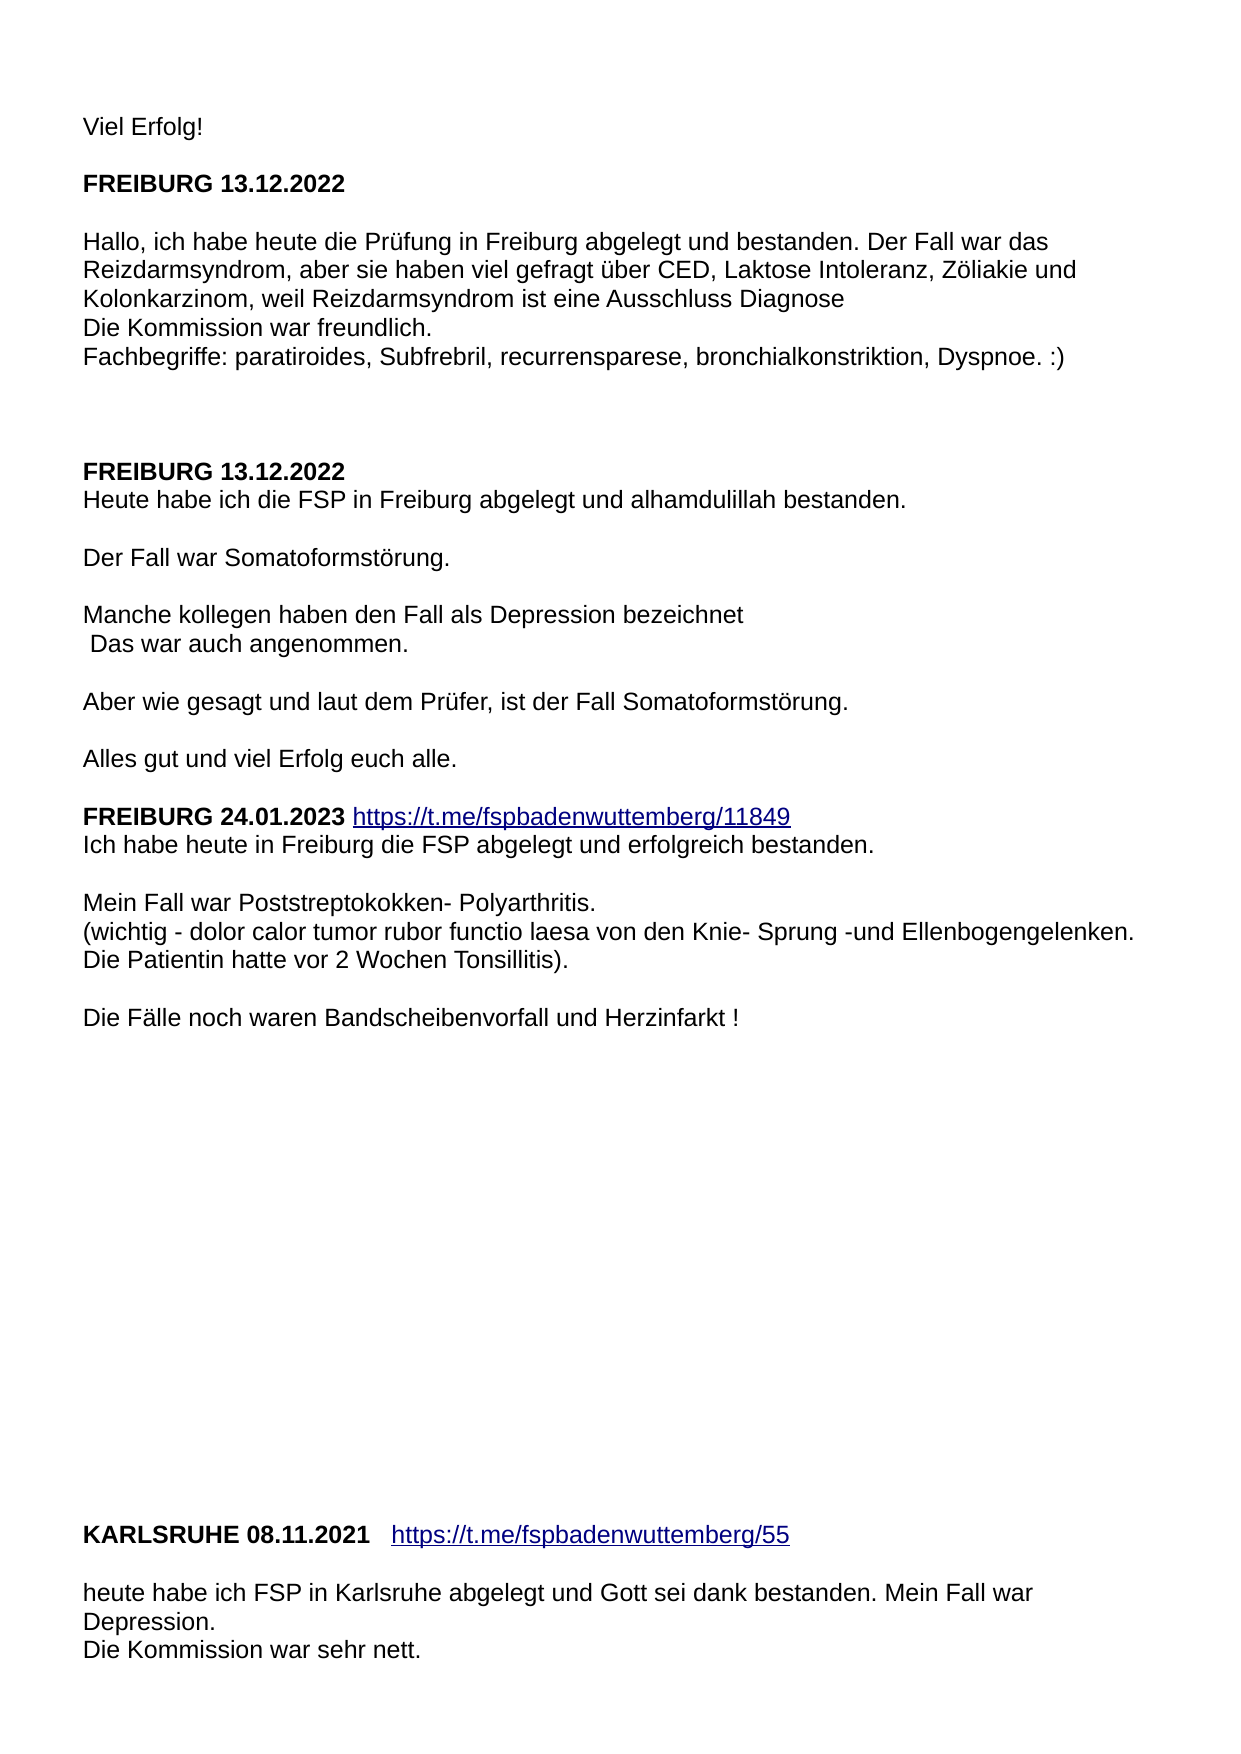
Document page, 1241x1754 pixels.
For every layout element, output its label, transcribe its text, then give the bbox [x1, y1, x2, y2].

text Hallo, ich habe heute die Prüfung in Freiburg abgelegt und bestanden. Der Fall war das Reizdarmsyndrom, aber sie haben viel gefragt über CED, Laktose Intoleranz, Zöliakie und Kolonkarzinom, weil Reizdarmsyndrom ist eine Ausschluss Diagnose [83, 226, 1157, 313]
text Alles gut und viel Erfolg euch alle. [83, 744, 1157, 773]
text Manche kollegen haben den Fall als Depression bezeichnet [83, 600, 1157, 629]
text FREIBURG 13.12.2022 [83, 456, 1157, 485]
text Die Kommission war freundlich. [83, 313, 1157, 341]
text Die Fälle noch waren Bandscheibenvorfall und Herzinfarkt ! [83, 1003, 1157, 1031]
text Das war auch angenommen. [83, 629, 1157, 658]
text Fachbegriffe: paratiroides, Subfrebril, recurrensparese, bronchialkonstriktion, Dyspnoe. :) [83, 341, 1157, 370]
text (wichtig - dolor calor tumor rubor functio laesa von den Knie- Sprung -und Ellenbogengelenken. Die Patientin hatte vor 2 Wochen Tonsillitis). [83, 916, 1157, 974]
text KARLSRUHE 08.11.2021 https://t.me/fspbadenwuttemberg/55 [83, 1520, 1157, 1549]
text FREIBURG 13.12.2022 [83, 169, 1157, 198]
text Aber wie gesagt und laut dem Prüfer, ist der Fall Somatoformstörung. [83, 686, 1157, 715]
text Mein Fall war Poststreptokokken- Polyarthritis. [83, 888, 1157, 916]
text Viel Erfolg! [83, 111, 1157, 140]
text heute habe ich FSP in Karlsruhe abgelegt und Gott sei dank bestanden. Mein Fall war Depression. [83, 1578, 1157, 1635]
text Heute habe ich die FSP in Freiburg abgelegt und alhamdulillah bestanden. [83, 485, 1157, 514]
text Der Fall war Somatoformstörung. [83, 543, 1157, 571]
text FREIBURG 24.01.2023 https://t.me/fspbadenwuttemberg/11849 [83, 801, 1157, 830]
text Die Kommission war sehr nett. [83, 1635, 1157, 1664]
text Ich habe heute in Freiburg die FSP abgelegt und erfolgreich bestanden. [83, 830, 1157, 859]
